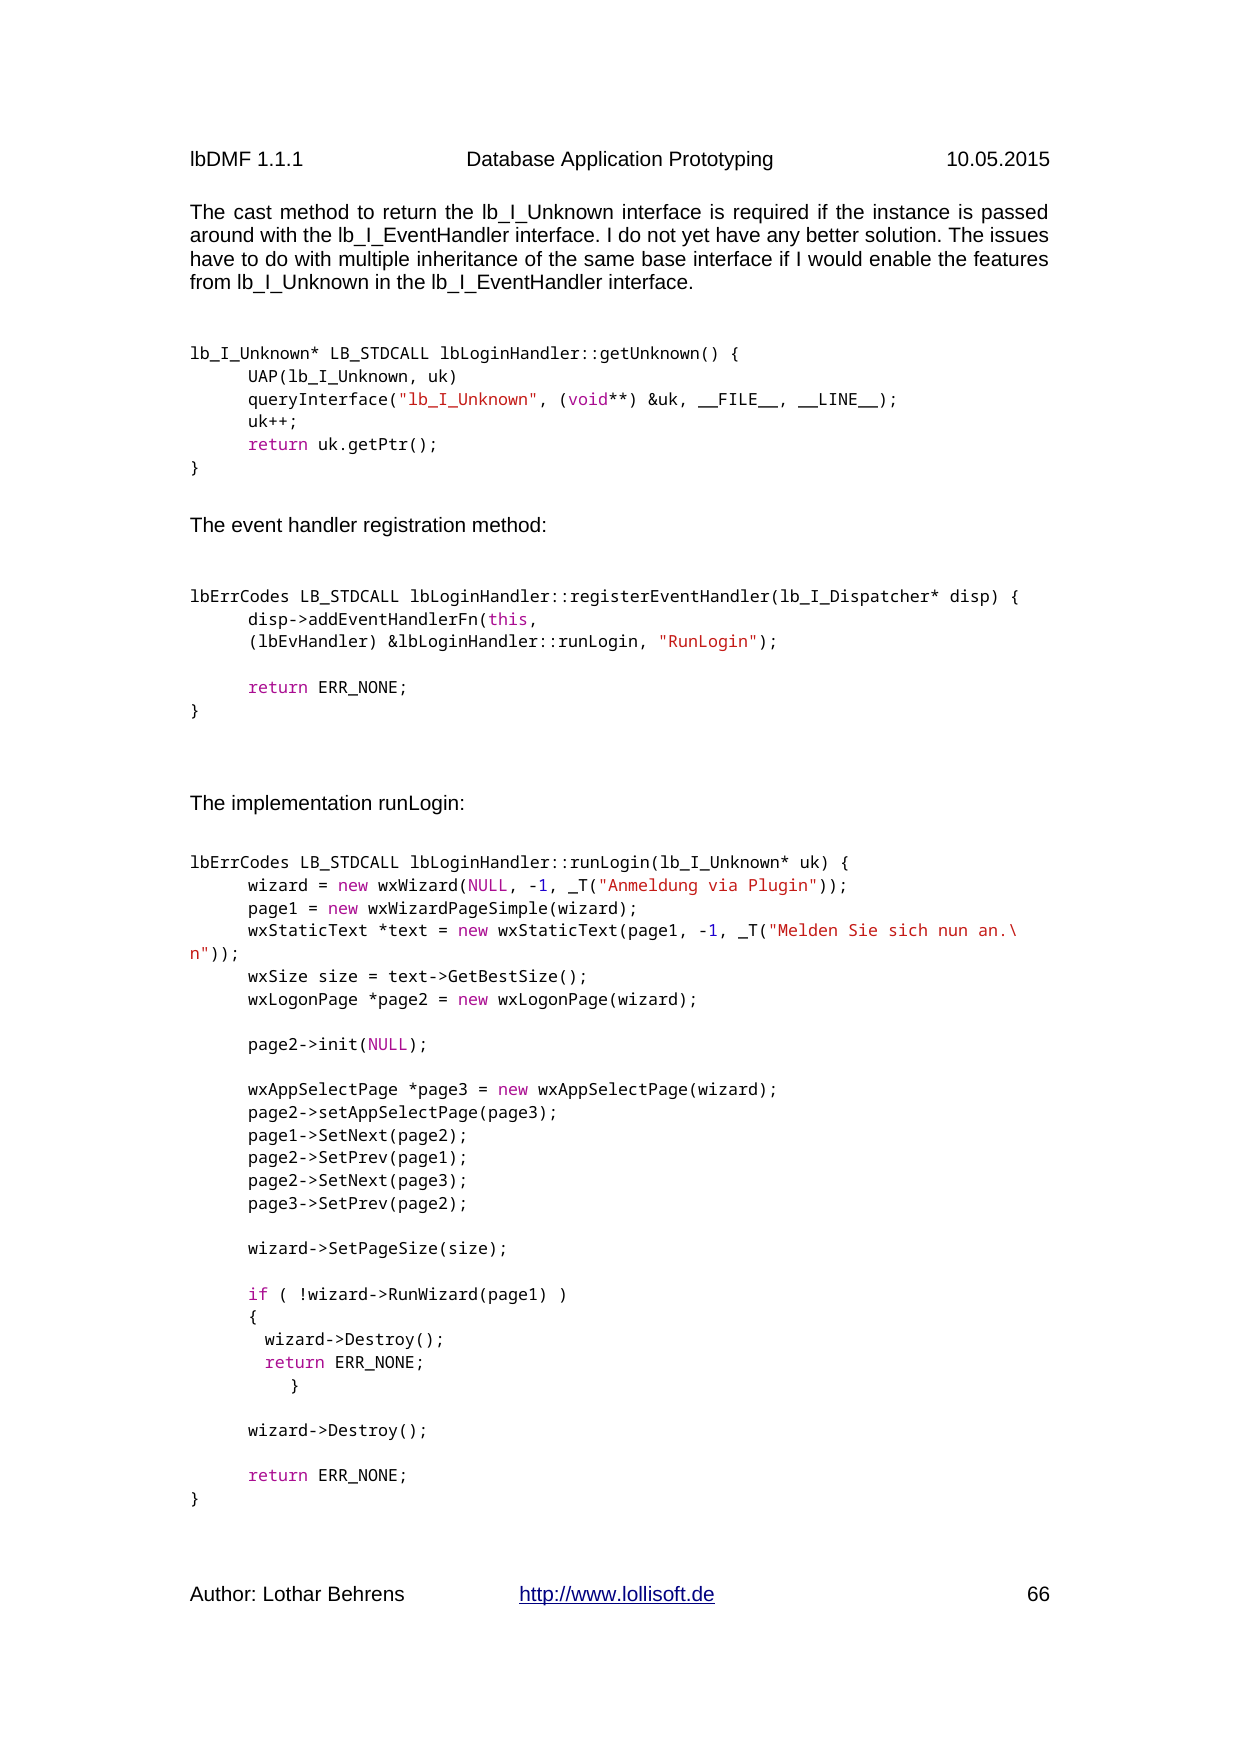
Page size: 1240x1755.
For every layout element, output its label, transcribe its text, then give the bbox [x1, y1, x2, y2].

text uk++; [189, 410, 1050, 433]
text page2->setAppSelectPage(page3); [189, 1101, 1050, 1123]
text The event handler registration method: [189, 513, 1050, 536]
text lbErrCodes LB_STDCALL lbLoginHandler::registerEventHandler(lb_I_Dispatcher* disp) { [189, 585, 1050, 607]
text } [189, 1487, 1050, 1509]
text return ERR_NONE; [189, 1464, 1050, 1487]
text The cast method to return the lb_I_Unknown interface is required if the instance is passed around with the lb_I_EventHandler interface. I do not yet have any better solution. The issues have to do with multiple inheritance of the same base interface if I would enable the features from lb_I_Unknown in the lb_I_EventHandler interface. [189, 201, 1050, 293]
text page2->SetNext(page3); [189, 1169, 1050, 1191]
text wizard = new wxWizard(NULL, -1, _T("Anmeldung via Plugin")); [189, 873, 1050, 896]
text (lbEvHandler) &lbLoginHandler::runLogin, "RunLogin"); [189, 630, 1050, 653]
text lbErrCodes LB_STDCALL lbLoginHandler::runLogin(lb_I_Unknown* uk) { [189, 851, 1050, 873]
text } [189, 698, 1050, 721]
text UAP(lb_I_Unknown, uk) [189, 364, 1050, 387]
text page1->SetNext(page2); [189, 1123, 1050, 1146]
text page1 = new wxWizardPageSimple(wizard); [189, 896, 1050, 919]
text } [189, 1373, 1050, 1396]
text } [189, 455, 1050, 478]
text wxStaticText *text = new wxStaticText(page1, -1, _T("Melden Sie sich nun an.\n")); [189, 919, 1050, 964]
text page2->init(NULL); [189, 1032, 1050, 1055]
text wizard->SetPageSize(size); [189, 1237, 1050, 1259]
text return uk.getPtr(); [189, 433, 1050, 455]
text return ERR_NONE; [189, 1350, 1050, 1373]
text wizard->Destroy(); [189, 1328, 1050, 1350]
text wxAppSelectPage *page3 = new wxAppSelectPage(wizard); [189, 1078, 1050, 1101]
text return ERR_NONE; [189, 676, 1050, 698]
text The implementation runLogin: [189, 792, 1050, 815]
text wizard->Destroy(); [189, 1418, 1050, 1441]
text { [189, 1305, 1050, 1328]
text lb_I_Unknown* LB_STDCALL lbLoginHandler::getUnknown() { [189, 342, 1050, 364]
text disp->addEventHandlerFn(this, [189, 607, 1050, 630]
text if ( !wizard->RunWizard(page1) ) [189, 1282, 1050, 1305]
text wxLogonPage *page2 = new wxLogonPage(wizard); [189, 987, 1050, 1010]
text wxSize size = text->GetBestSize(); [189, 964, 1050, 987]
text page3->SetPrev(page2); [189, 1191, 1050, 1214]
text page2->SetPrev(page1); [189, 1146, 1050, 1169]
text queryInterface("lb_I_Unknown", (void**) &uk, __FILE__, __LINE__); [189, 387, 1050, 410]
